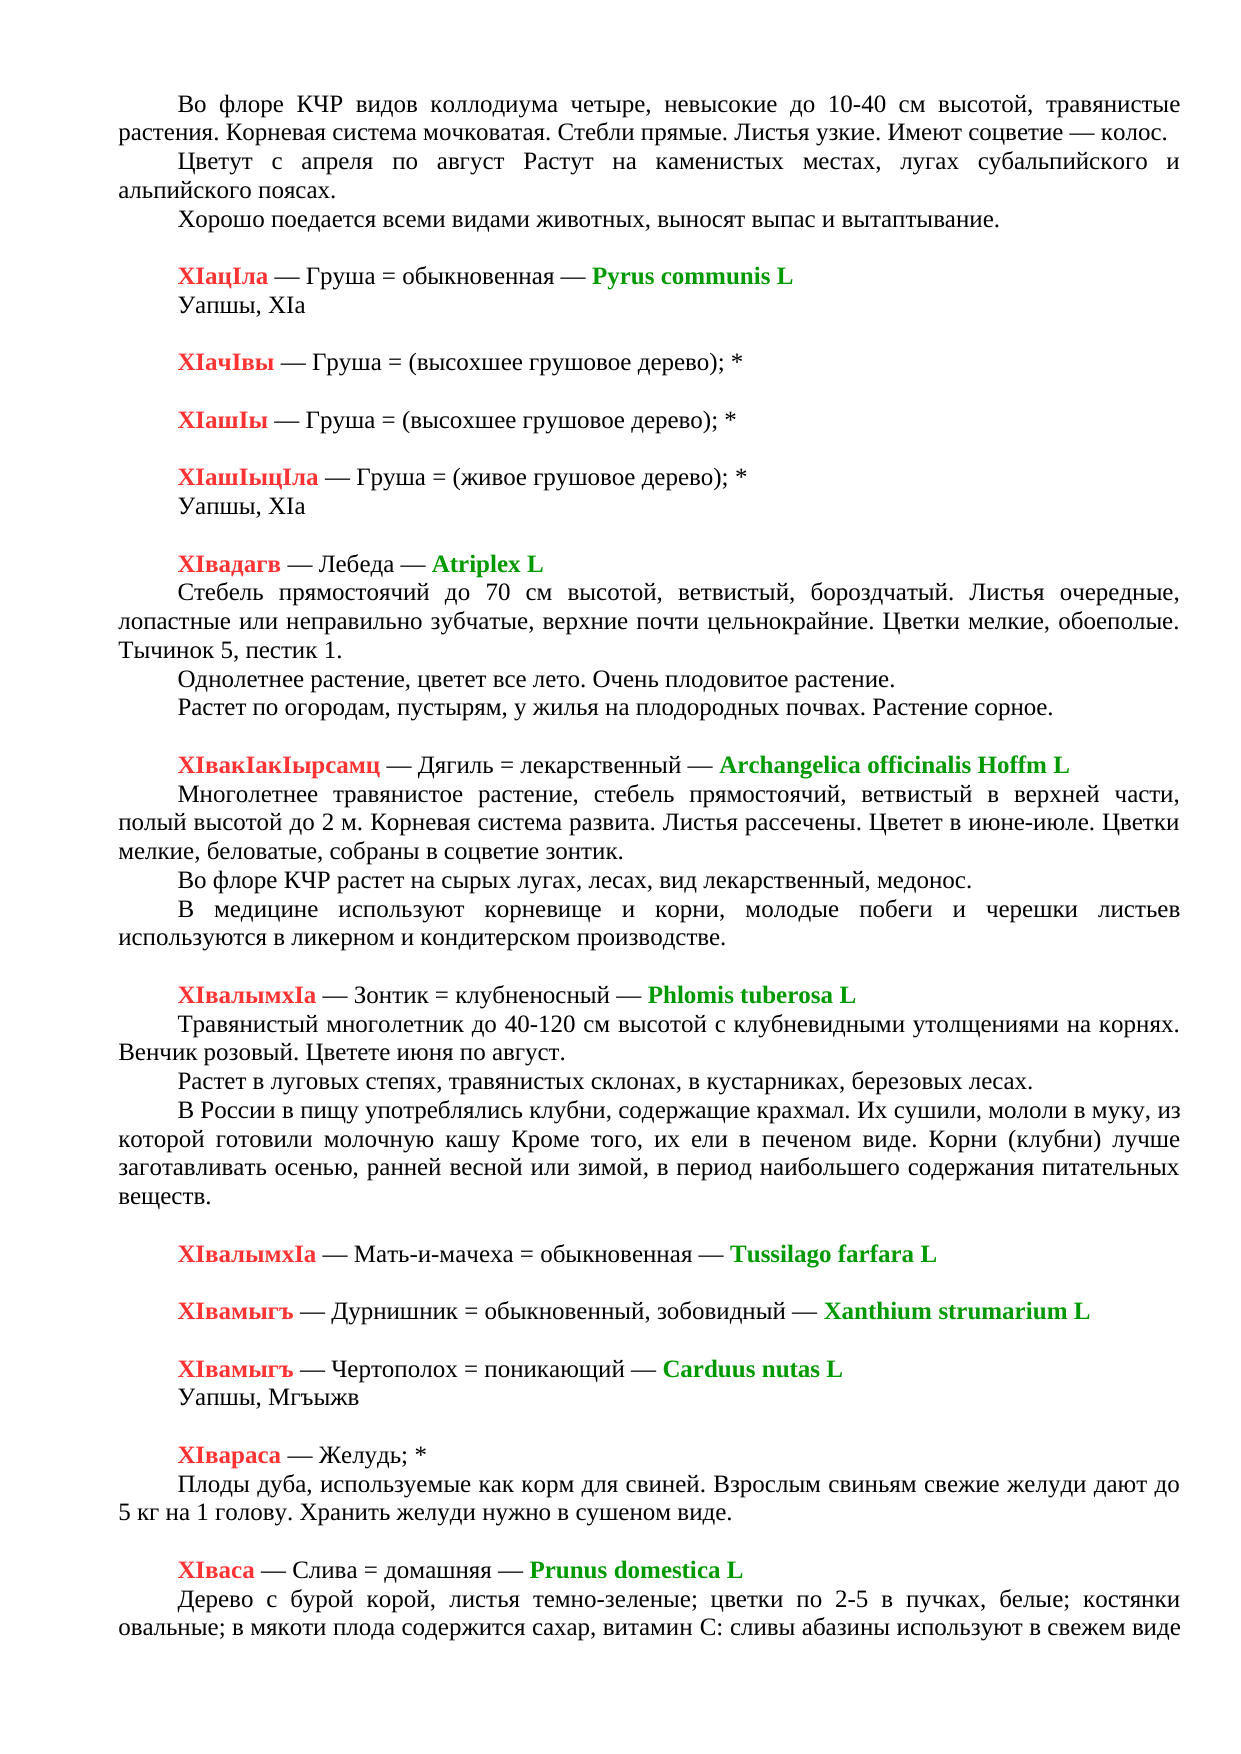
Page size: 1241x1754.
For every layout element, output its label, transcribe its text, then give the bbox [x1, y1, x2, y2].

text ХIваса — Слива = домашняя — Prunus domestica L [118, 1555, 1181, 1584]
text ХIвадагв — Лебеда — Atriplex L [118, 549, 1181, 577]
text Дерево с бурой корой, листья темно-зеленые; цветки по 2-5 в пучках, белые; костянки овальные; в мякоти плода содержится сахар, витамин C: сливы абазины используют в свежем виде [118, 1584, 1181, 1641]
text Многолетнее травянистое растение, стебель прямостоячий, ветвистый в верхней части, полый высотой до 2 м. Корневая система развита. Листья рассечены. Цветет в июне-июле. Цветки мелкие, беловатые, собраны в соцветие зонтик. [118, 779, 1181, 865]
text Плоды дуба, используемые как корм для свиней. Взрослым свиньям свежие желуди дают до 5 кг на 1 голову. Хранить желуди нужно в сушеном виде. [118, 1469, 1181, 1526]
text Растет в луговых степях, травянистых склонах, в кустарниках, березовых лесах. [118, 1066, 1181, 1095]
text ХIашIыцIла — Груша = (живое грушовое дерево); * [118, 462, 1181, 491]
text Во флоре КЧР видов коллодиума четыре, невысокие до 10-40 см высотой, травянистые растения. Корневая система мочковатая. Стебли прямые. Листья узкие. Имеют соцветие — колос. [118, 89, 1181, 146]
text ХIвалымхIа — Мать-и-мачеха = обыкновенная — Tussilago farfara L [118, 1239, 1181, 1267]
text ХIачIвы — Груша = (высохшее грушовое дерево); * [118, 347, 1181, 376]
text Уапшы, ХIа [118, 491, 1181, 520]
text Цветут с апреля по август Растут на каменистых местах, лугах субальпийского и альпийского поясах. [118, 146, 1181, 204]
text ХIашIы — Груша = (высохшее грушовое дерево); * [118, 405, 1181, 434]
text Уапшы, ХIа [118, 290, 1181, 319]
text Травянистый многолетник до 40-120 см высотой с клубневидными утолщениями на корнях. Венчик розовый. Цветете июня по август. [118, 1009, 1181, 1066]
text Хорошо поедается всеми видами животных, выносят выпас и вытаптывание. [118, 204, 1181, 232]
text В России в пищу употреблялись клубни, содержащие крахмал. Их сушили, мололи в муку, из которой готовили молочную кашу Кроме того, их ели в печеном виде. Корни (клубни) лучше заготавливать осенью, ранней весной или зимой, в период наибольшего содержания питательных веществ. [118, 1095, 1181, 1210]
text ХIвамыгъ — Дурнишник = обыкновенный, зобовидный — Xanthium strumarium L [118, 1296, 1181, 1325]
text Уапшы, Мгъыжв [118, 1382, 1181, 1411]
text Растет по огородам, пустырям, у жилья на плодородных почвах. Растение сорное. [118, 692, 1181, 721]
text ХIвакIакIырсамц — Дягиль = лекарственный — Archangelica officinalis Hoffm L [118, 750, 1181, 779]
text Однолетнее растение, цветет все лето. Очень плодовитое растение. [118, 664, 1181, 692]
text ХIвараса — Желудь; * [118, 1440, 1181, 1469]
text ХIвамыгъ — Чертополох = поникающий — Carduus nutas L [118, 1354, 1181, 1382]
text Во флоре КЧР растет на сырых лугах, лесах, вид лекарственный, медонос. [118, 865, 1181, 894]
text Стебель прямостоячий до 70 см высотой, ветвистый, бороздчатый. Листья очередные, лопастные или неправильно зубчатые, верхние почти цельнокрайние. Цветки мелкие, обоеполые. Тычинок 5, пестик 1. [118, 577, 1181, 664]
text ХIацIла — Груша = обыкновенная — Pyrus communis L [118, 261, 1181, 290]
text В медицине используют корневище и корни, молодые побеги и черешки листьев используются в ликерном и кондитерском производстве. [118, 894, 1181, 951]
text ХIвалымхIа — Зонтик = клубненосный — Phlomis tuberosa L [118, 980, 1181, 1009]
